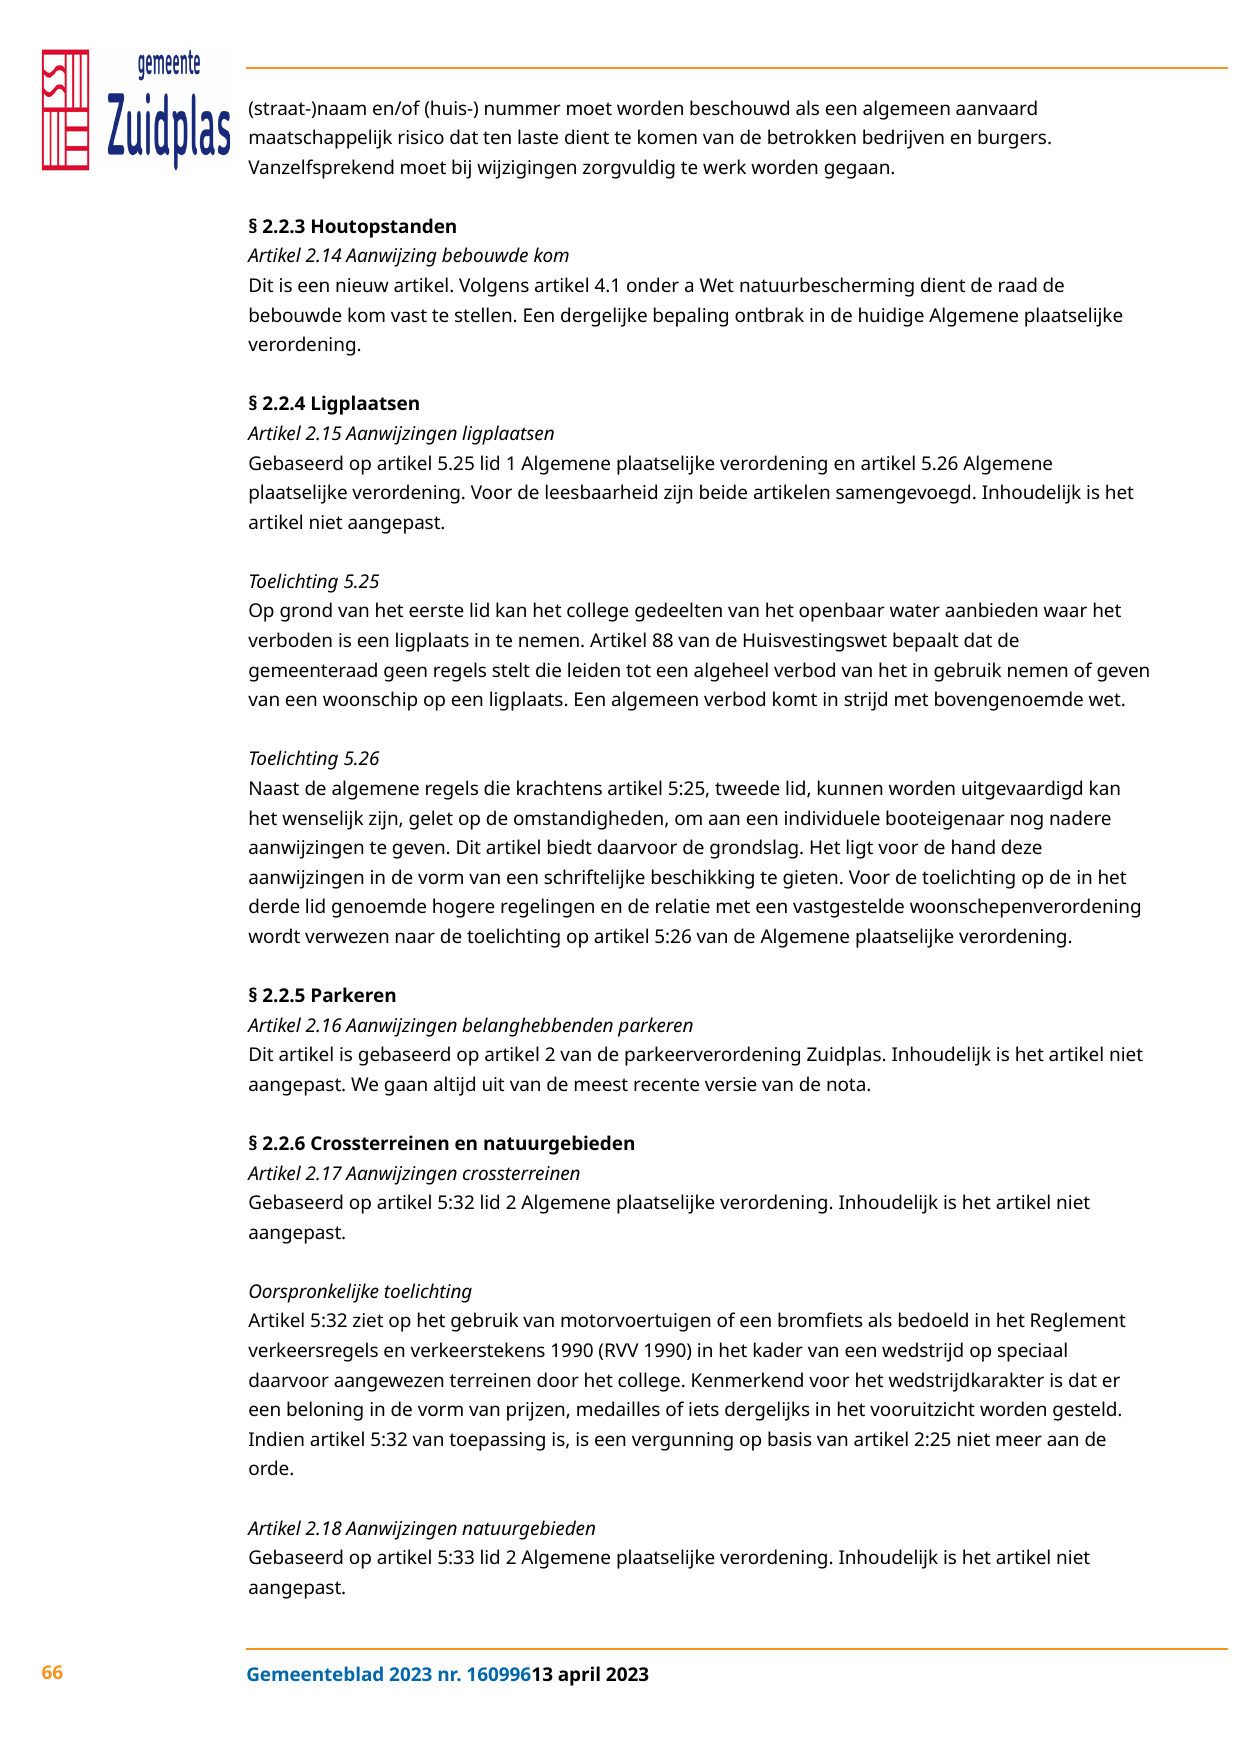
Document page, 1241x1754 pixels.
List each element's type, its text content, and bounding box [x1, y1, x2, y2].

text Gebaseerd op artikel 5:32 lid 2 Algemene plaatselijke verordening. Inhoudelijk is het artikel niet aangepast. [248, 1189, 1152, 1245]
text Artikel 2.15 Aanwijzingen ligplaatsen [248, 420, 1152, 446]
text § 2.2.4 Ligplaatsen [248, 391, 1152, 416]
text § 2.2.3 Houtopstanden [248, 213, 1152, 239]
text Artikel 2.14 Aanwijzing bebouwde kom [248, 243, 1152, 268]
text § 2.2.5 Parkeren [248, 982, 1152, 1008]
text Artikel 2.17 Aanwijzingen crossterreinen [248, 1160, 1152, 1186]
text Toelichting 5.25 [248, 568, 1152, 594]
text (straat-)naam en/of (huis-) nummer moet worden beschouwd als een algemeen aanvaard maatschappelijk risico dat ten laste dient te komen van de betrokken bedrijven en burgers. Vanzelfsprekend moet bij wijzigingen zorgvuldig te werk worden gegaan. [248, 95, 1152, 180]
text Oorspronkelijke toelichting [248, 1278, 1152, 1304]
text Gebaseerd op artikel 5.25 lid 1 Algemene plaatselijke verordening en artikel 5.26 Algemene plaatselijke verordening. Voor de leesbaarheid zijn beide artikelen samengevoegd. Inhoudelijk is het artikel niet aangepast. [248, 450, 1152, 535]
text Artikel 2.16 Aanwijzingen belanghebbenden parkeren [248, 1012, 1152, 1038]
text Toelichting 5.26 [248, 746, 1152, 771]
text § 2.2.6 Crossterreinen en natuurgebieden [248, 1130, 1152, 1156]
picture [41, 47, 231, 172]
text Naast de algemene regels die krachtens artikel 5:25, tweede lid, kunnen worden uitgevaardigd kan het wenselijk zijn, gelet op de omstandigheden, om aan een individuele booteigenaar nog nadere aanwijzingen te geven. Dit artikel biedt daarvoor de grondslag. Het ligt voor de hand deze aanwijzingen in de vorm van een schriftelijke beschikking te gieten. Voor de toelichting op de in het derde lid genoemde hogere regelingen en de relatie met een vastgestelde woonschepenverordening wordt verwezen naar de toelichting op artikel 5:26 van de Algemene plaatselijke verordening. [248, 775, 1152, 949]
text Artikel 5:32 ziet op het gebruik van motorvoertuigen of een bromfiets als bedoeld in het Reglement verkeersregels en verkeerstekens 1990 (RVV 1990) in het kader van een wedstrijd op speciaal daarvoor aangewezen terreinen door het college. Kenmerkend voor het wedstrijdkarakter is dat er een beloning in de vorm van prijzen, medailles of iets dergelijks in het vooruitzicht worden gesteld. Indien artikel 5:32 van toepassing is, is een vergunning op basis van artikel 2:25 niet meer aan de orde. [248, 1308, 1152, 1481]
text Dit artikel is gebaseerd op artikel 2 van de parkeerverordening Zuidplas. Inhoudelijk is het artikel niet aangepast. We gaan altijd uit van de meest recente versie van de nota. [248, 1041, 1152, 1097]
text Gebaseerd op artikel 5:33 lid 2 Algemene plaatselijke verordening. Inhoudelijk is het artikel niet aangepast. [248, 1544, 1152, 1600]
text Artikel 2.18 Aanwijzingen natuurgebieden [248, 1515, 1152, 1541]
text Dit is een nieuw artikel. Volgens artikel 4.1 onder a Wet natuurbescherming dient de raad de bebouwde kom vast te stellen. Een dergelijke bepaling ontbrak in de huidige Algemene plaatselijke verordening. [248, 272, 1152, 357]
text Op grond van het eerste lid kan het college gedeelten van het openbaar water aanbieden waar het verboden is een ligplaats in te nemen. Artikel 88 van de Huisvestingswet bepaalt dat de gemeenteraad geen regels stelt die leiden tot een algeheel verbod van het in gebruik nemen of geven van een woonschip op een ligplaats. Een algemeen verbod komt in strijd met bovengenoemde wet. [248, 598, 1152, 712]
